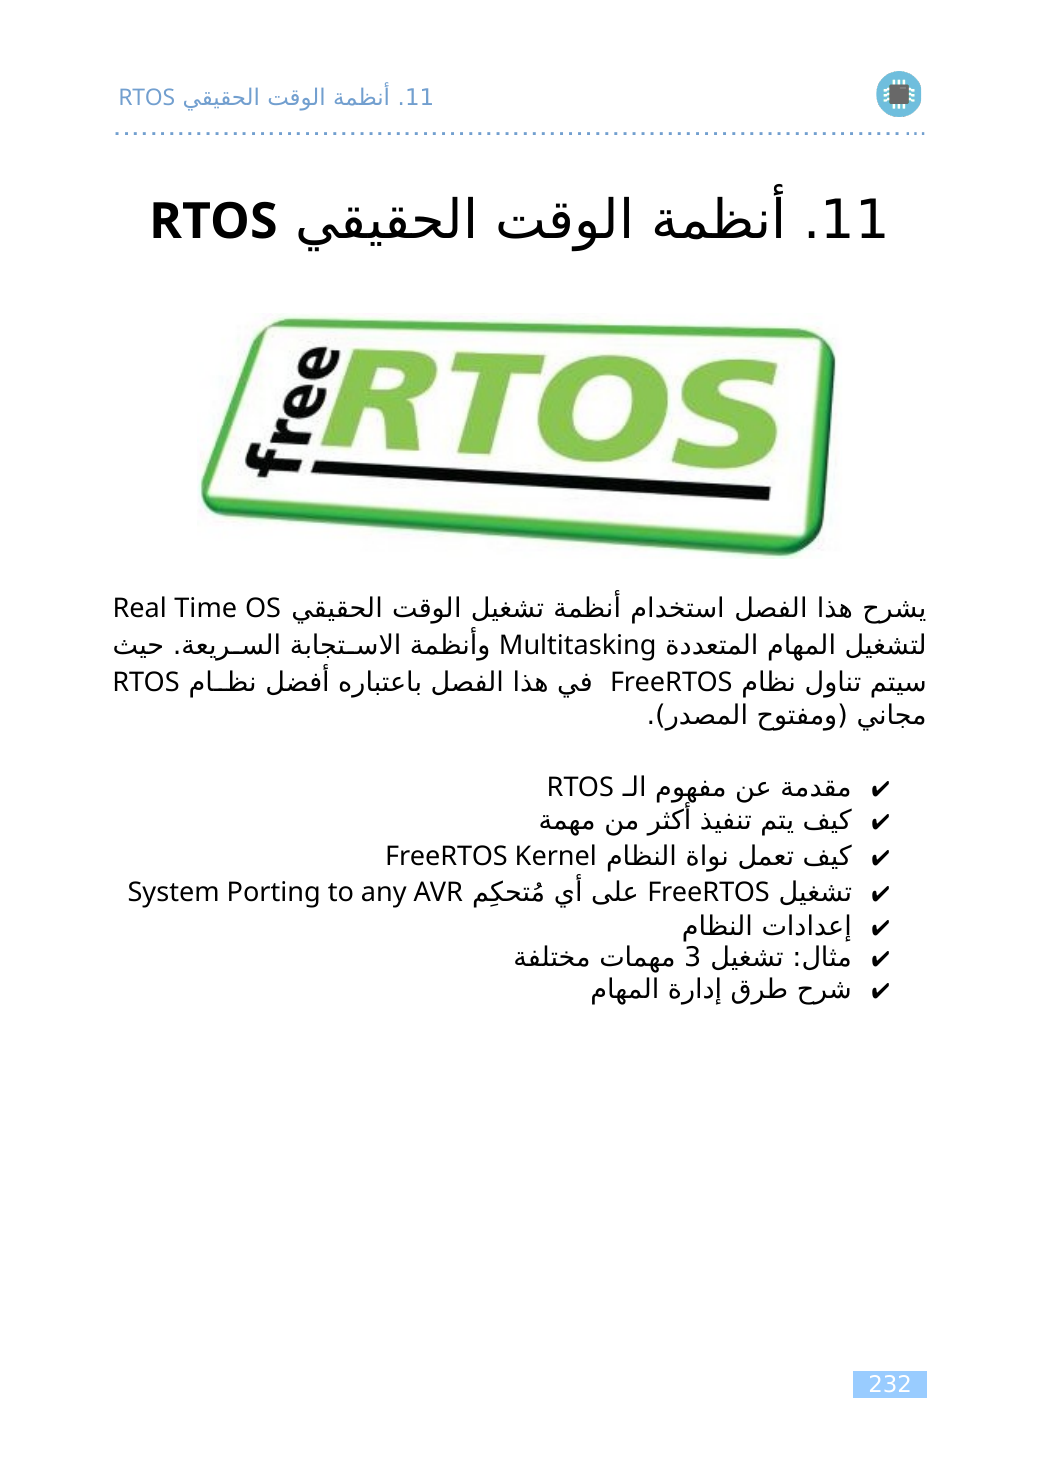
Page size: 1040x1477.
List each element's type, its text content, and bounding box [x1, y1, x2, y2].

list مقدمة عن مفهوم الـ RTOS [112, 768, 889, 804]
list كيف تعمل نواة النظام FreeRTOS Kernel [112, 836, 889, 873]
list كيف يتم تنفيذ أكثر من مهمة [112, 804, 889, 836]
picture [197, 313, 843, 559]
text يشرح هذا الفصل استخدام أنظمة تشغيل الوقت الحقيقي Real Time OS لتشغيل المهام المتعددة Multitasking وأنظمة الاستجابة السريعة. حيث سيتم تناول نظام FreeRTOS في هذا الفصل باعتباره أفضل نظام RTOS مجاني (ومفتوح المصدر). [112, 588, 927, 731]
picture [876, 71, 922, 117]
list مثال: تشغيل 3 مهمات مختلفة [112, 941, 889, 973]
list إعدادات النظام [112, 910, 889, 941]
list تشغيل FreeRTOS على أي مُتحكِم System Porting to any AVR [112, 873, 889, 910]
subtitle 11. أنظمة الوقت الحقيقي RTOS [112, 185, 927, 253]
list شرح طرق إدارة المهام [112, 973, 889, 1004]
